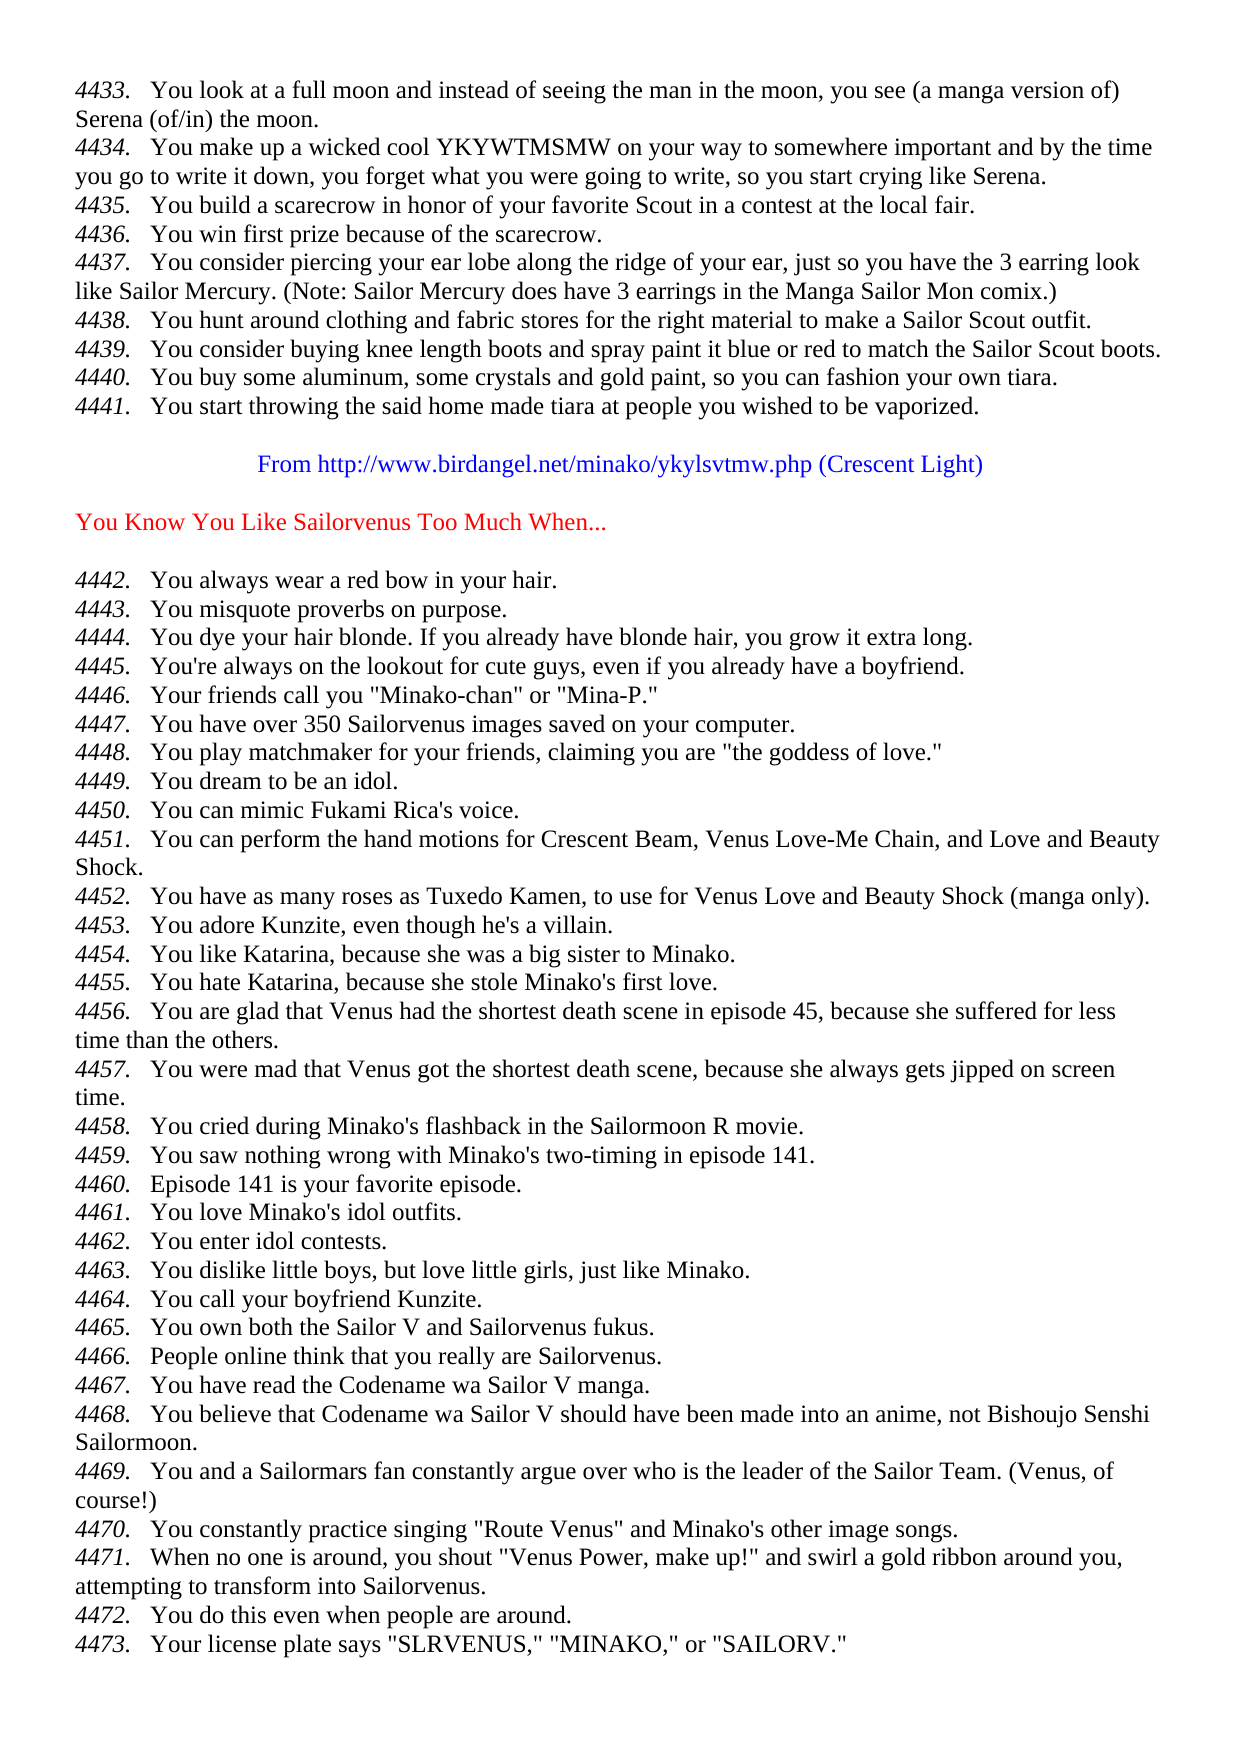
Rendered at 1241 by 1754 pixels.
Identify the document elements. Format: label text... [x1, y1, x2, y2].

list You have as many roses as Tuxedo Kamen, to use for Venus Love and Beauty Shock (manga only). [75, 881, 1165, 910]
list You like Katarina, because she was a big sister to Minako. [75, 939, 1165, 967]
list You buy some aluminum, some crystals and gold paint, so you can fashion your own tiara. [75, 362, 1165, 391]
list You own both the Sailor V and Sailorvenus fukus. [75, 1312, 1165, 1341]
list Episode 141 is your favorite episode. [75, 1169, 1165, 1197]
list You play matchmaker for your friends, claiming you are "the goddess of love." [75, 737, 1165, 766]
list You dye your hair blonde. If you already have blonde hair, you grow it extra long. [75, 622, 1165, 651]
list You hate Katarina, because she stole Minako's first love. [75, 967, 1165, 996]
list You win first prize because of the scarecrow. [75, 219, 1165, 247]
list Your license plate says "SLRVENUS," "MINAKO," or "SAILORV." [75, 1629, 1165, 1657]
list Your friends call you "Minako-chan" or "Mina-P." [75, 680, 1165, 709]
list You adore Kunzite, even though he's a villain. [75, 910, 1165, 939]
list You start throwing the said home made tiara at people you wished to be vaporized. [75, 391, 1165, 420]
list You look at a full moon and instead of seeing the man in the moon, you see (a manga version of) Serena (of/in) the moon. [75, 75, 1165, 132]
list You have read the Codename wa Sailor V manga. [75, 1370, 1165, 1399]
list You cried during Minako's flashback in the Sailormoon R movie. [75, 1111, 1165, 1140]
list You have over 350 Sailorvenus images saved on your computer. [75, 709, 1165, 737]
list You saw nothing wrong with Minako's two-timing in episode 141. [75, 1140, 1165, 1169]
list You dream to be an idol. [75, 766, 1165, 795]
list You believe that Codename wa Sailor V should have been made into an anime, not Bishoujo Senshi Sailormoon. [75, 1399, 1165, 1456]
list You build a scarecrow in honor of your favorite Scout in a contest at the local fair. [75, 190, 1165, 219]
text From http://www.birdangel.net/minako/ykylsvtmw.php (Crescent Light) [75, 449, 1165, 478]
list You can perform the hand motions for Crescent Beam, Venus Love-Me Chain, and Love and Beauty Shock. [75, 824, 1165, 881]
list People online think that you really are Sailorvenus. [75, 1341, 1165, 1370]
list You always wear a red bow in your hair. [75, 565, 1165, 594]
list You do this even when people are around. [75, 1600, 1165, 1629]
list You enter idol contests. [75, 1226, 1165, 1255]
list You are glad that Venus had the shortest death scene in episode 45, because she suffered for less time than the others. [75, 996, 1165, 1054]
list You constantly practice singing "Route Venus" and Minako's other image songs. [75, 1514, 1165, 1542]
list You consider buying knee length boots and spray paint it blue or red to match the Sailor Scout boots. [75, 334, 1165, 362]
text You Know You Like Sailorvenus Too Much When... [75, 507, 1165, 536]
list When no one is around, you shout "Venus Power, make up!" and swirl a gold ribbon around you, attempting to transform into Sailorvenus. [75, 1542, 1165, 1600]
list You misquote proverbs on purpose. [75, 594, 1165, 622]
list You consider piercing your ear lobe along the ridge of your ear, just so you have the 3 earring look like Sailor Mercury. (Note: Sailor Mercury does have 3 earrings in the Manga Sailor Mon comix.) [75, 247, 1165, 305]
list You and a Sailormars fan constantly argue over who is the leader of the Sailor Team. (Venus, of course!) [75, 1456, 1165, 1514]
list You call your boyfriend Kunzite. [75, 1284, 1165, 1312]
list You dislike little boys, but love little girls, just like Minako. [75, 1255, 1165, 1284]
list You hunt around clothing and fabric stores for the right material to make a Sailor Scout outfit. [75, 305, 1165, 334]
list You're always on the lookout for cute guys, even if you already have a boyfriend. [75, 651, 1165, 680]
list You make up a wicked cool YKYWTMSMW on your way to somewhere important and by the time you go to write it down, you forget what you were going to write, so you start crying like Serena. [75, 132, 1165, 190]
list You can mimic Fukami Rica's voice. [75, 795, 1165, 824]
list You were mad that Venus got the shortest death scene, because she always gets jipped on screen time. [75, 1054, 1165, 1111]
list You love Minako's idol outfits. [75, 1197, 1165, 1226]
